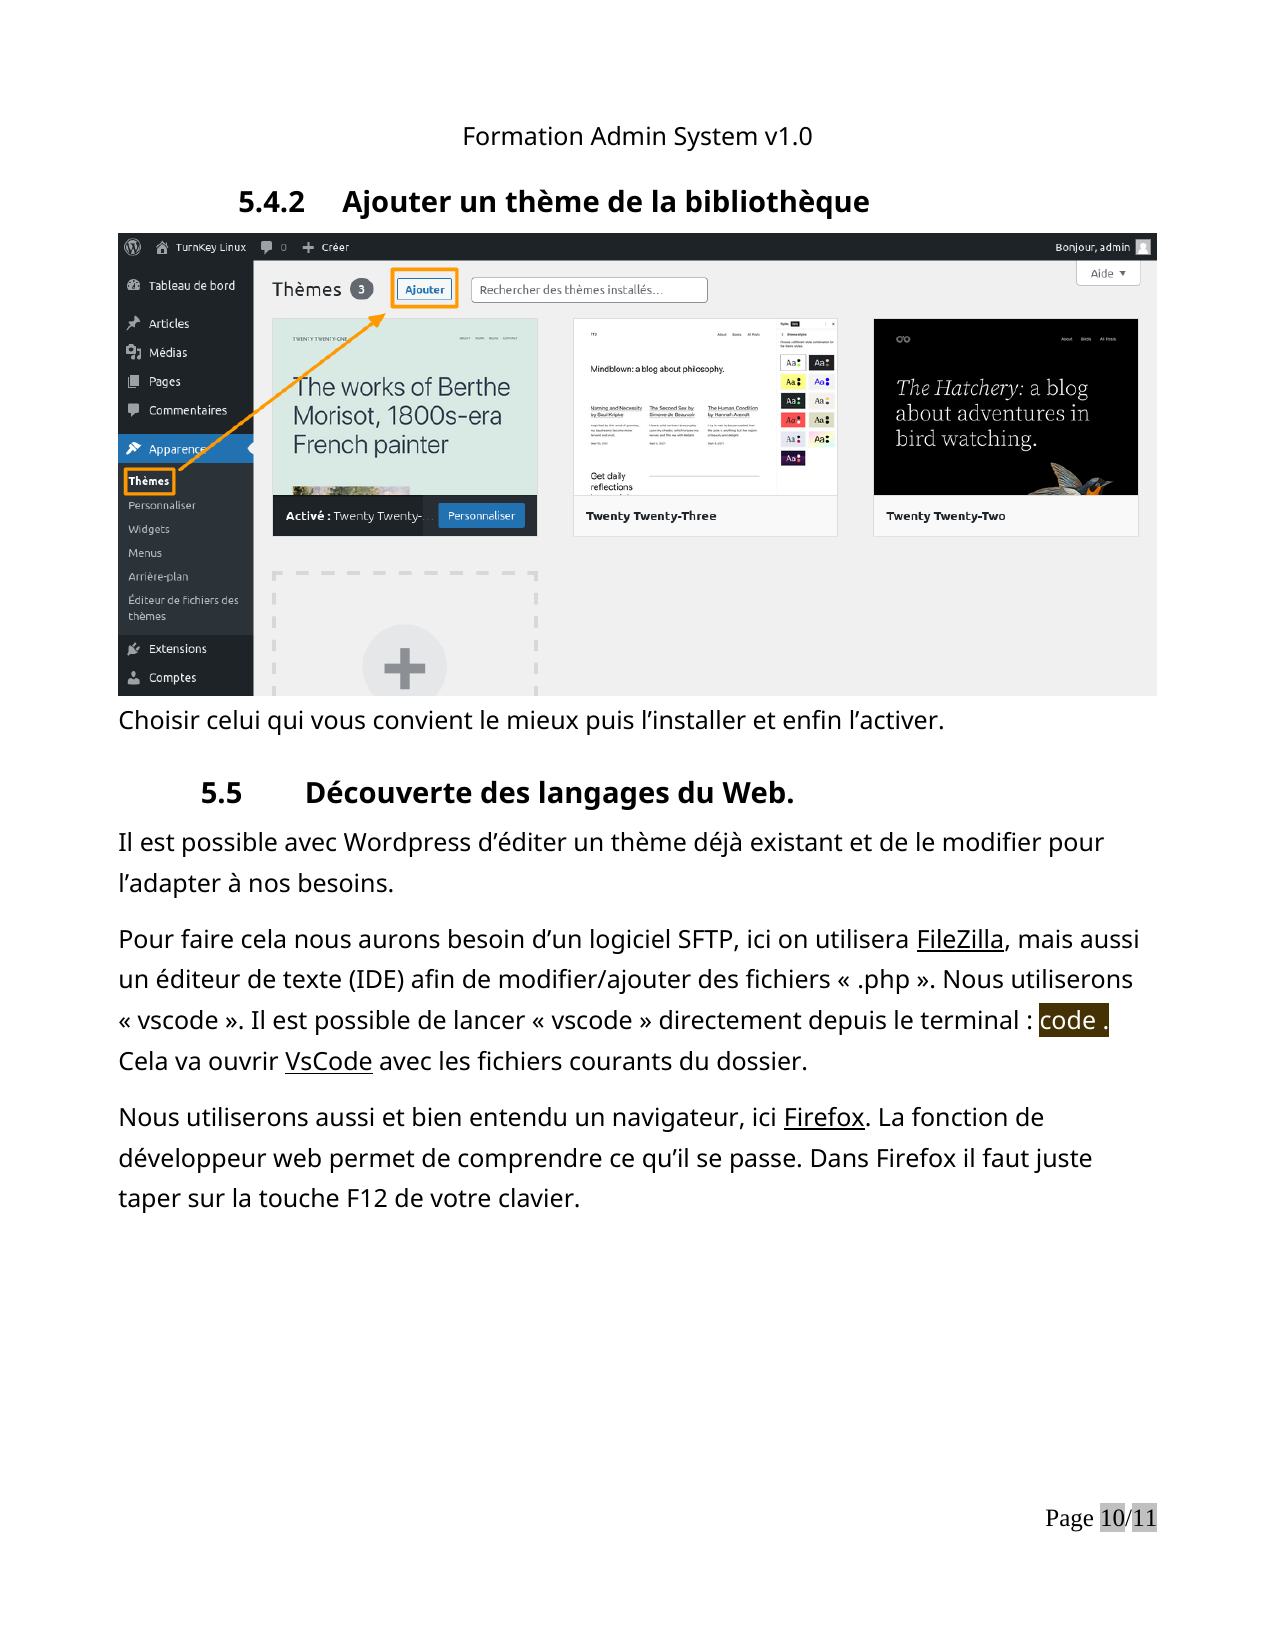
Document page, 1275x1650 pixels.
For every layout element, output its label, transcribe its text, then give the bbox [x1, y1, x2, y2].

text Nous utiliserons aussi et bien entendu un navigateur, ici Firefox. La fonction de développeur web permet de comprendre ce qu’il se passe. Dans Firefox il faut juste taper sur la touche F12 de votre clavier. [118, 1099, 1157, 1215]
text Pour faire cela nous aurons besoin d’un logiciel SFTP, ici on utilisera FileZilla, mais aussi un éditeur de texte (IDE) afin de modifier/ajouter des fichiers « .php ». Nous utiliserons « vscode ». Il est possible de lancer « vscode » directement depuis le terminal : code . Cela va ouvrir VsCode avec les fichiers courants du dossier. [118, 921, 1157, 1078]
text Il est possible avec Wordpress d’éditer un thème déjà existant et de le modifier pour l’adapter à nos besoins. [118, 825, 1157, 900]
subtitle Découverte des langages du Web. [193, 773, 1157, 812]
subtitle Ajouter un thème de la bibliothèque [231, 182, 1157, 221]
picture [118, 233, 1157, 696]
text Choisir celui qui vous convient le mieux puis l’installer et enfin l’activer. [118, 696, 1157, 736]
